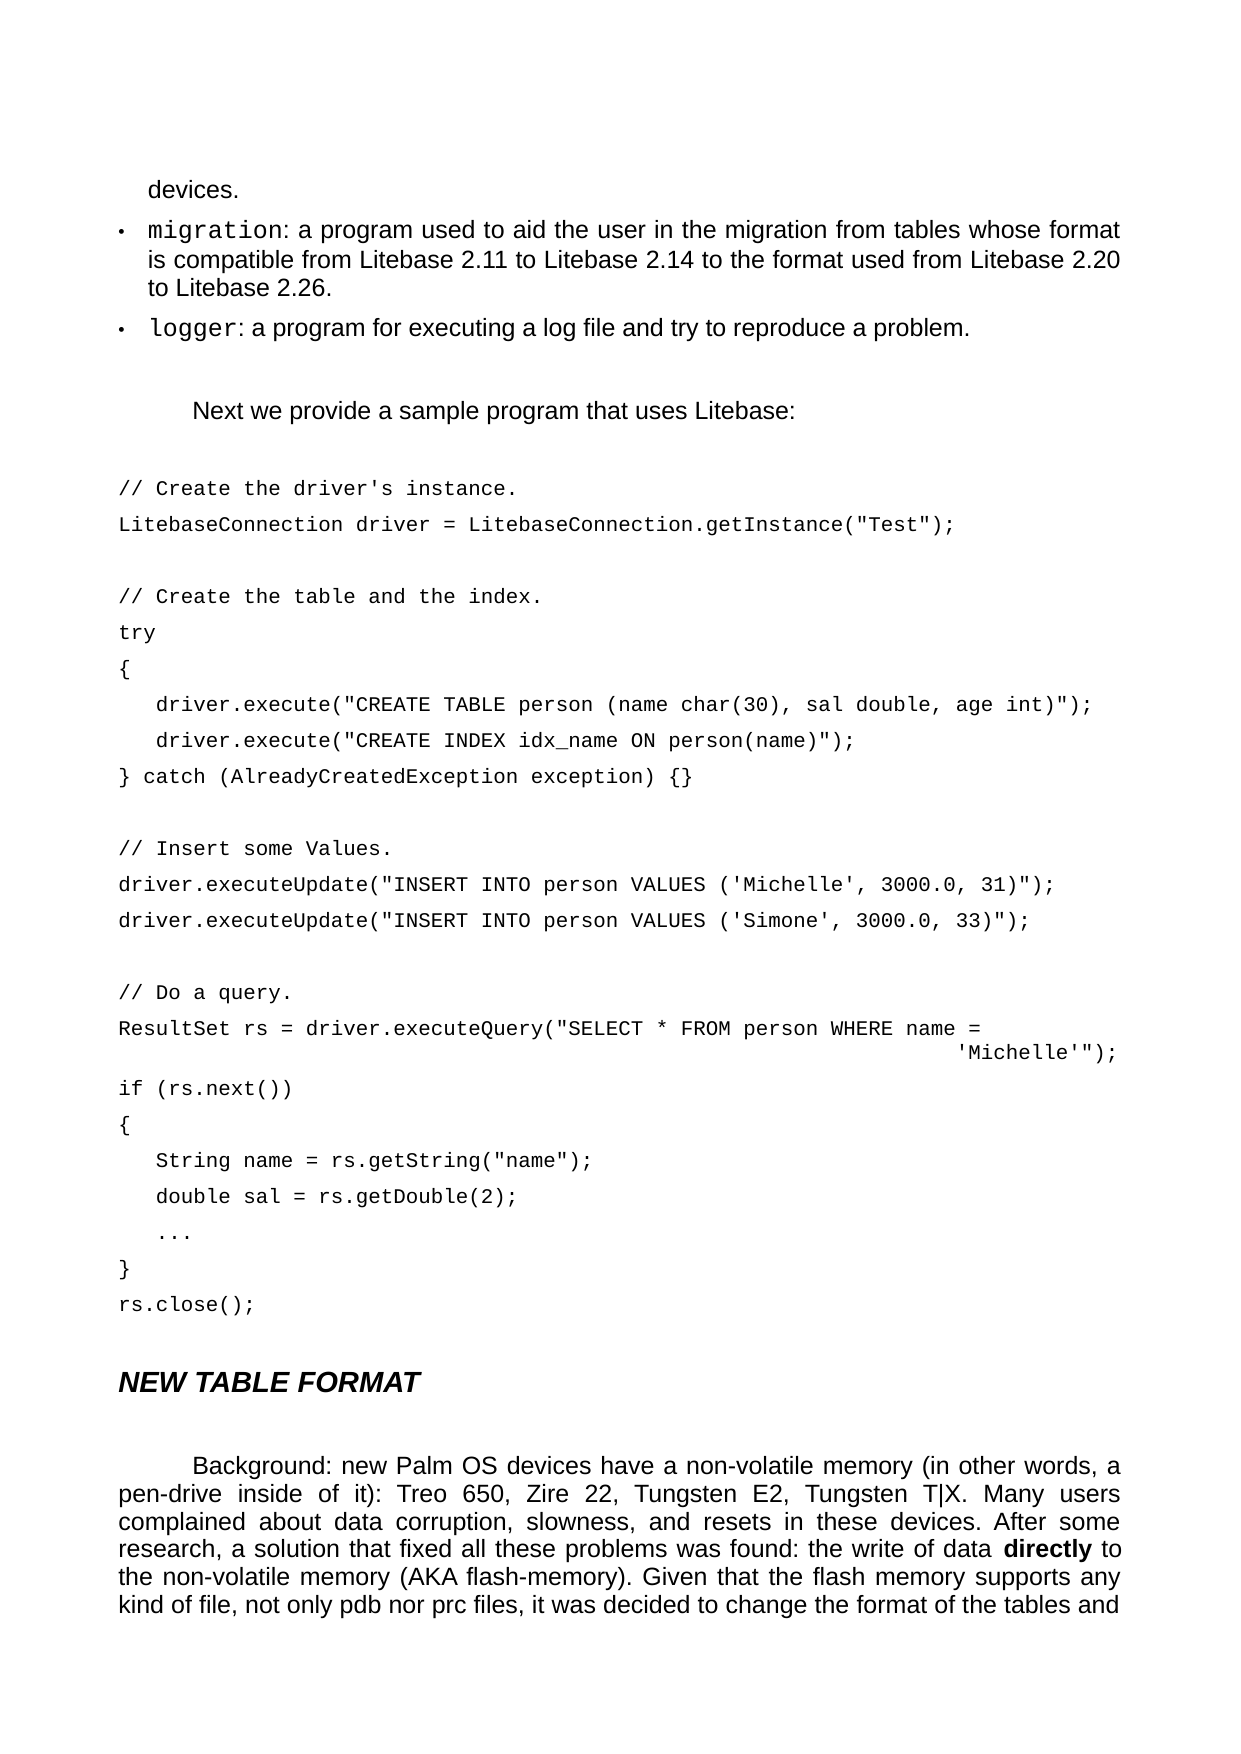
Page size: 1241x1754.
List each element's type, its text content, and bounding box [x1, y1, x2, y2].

list migration: a program used to aid the user in the migration from tables whose format is compatible from Litebase 2.11 to Litebase 2.14 to the format used from Litebase 2.20 to Litebase 2.26. [118, 216, 1122, 302]
text driver.executeUpdate("INSERT INTO person VALUES ('Simone', 3000.0, 33)"); [118, 910, 1122, 934]
text ResultSet rs = driver.executeQuery("SELECT * FROM person WHERE name = 'Michelle'"); [118, 1018, 1122, 1066]
text // Do a query. [118, 982, 1122, 1006]
text { [118, 1114, 1122, 1138]
text // Create the driver's instance. [118, 478, 1122, 501]
list devices. [118, 176, 1122, 203]
text driver.execute("CREATE TABLE person (name char(30), sal double, age int)"); [118, 694, 1122, 717]
text driver.executeUpdate("INSERT INTO person VALUES ('Michelle', 3000.0, 31)"); [118, 874, 1122, 898]
text try [118, 622, 1122, 645]
text // Create the table and the index. [118, 586, 1122, 609]
text Next we provide a sample program that uses Litebase: [118, 397, 1122, 425]
text rs.close(); [118, 1294, 1122, 1318]
text { [118, 658, 1122, 681]
subtitle NEW TABLE FORMAT [118, 1366, 1122, 1399]
text // Insert some Values. [118, 838, 1122, 862]
text double sal = rs.getDouble(2); [118, 1186, 1122, 1210]
text String name = rs.getString("name"); [118, 1150, 1122, 1174]
text } [118, 1258, 1122, 1282]
text ... [118, 1222, 1122, 1246]
text driver.execute("CREATE INDEX idx_name ON person(name)"); [118, 730, 1122, 753]
text LitebaseConnection driver = LitebaseConnection.getInstance("Test"); [118, 514, 1122, 537]
text } catch (AlreadyCreatedException exception) {} [118, 766, 1122, 789]
list logger: a program for executing a log file and try to reproduce a problem. [118, 314, 1122, 344]
text Background: new Palm OS devices have a non-volatile memory (in other words, a pen-drive inside of it): Treo 650, Zire 22, Tungsten E2, Tungsten T|X. Many users complained about data corruption, slowness, and resets in these devices. After some research, a solution that fixed all these problems was found: the write of data directly to the non-volatile memory (AKA flash-memory). Given that the flash memory supports any kind of file, not only pdb nor prc files, it was decided to change the format of the tables and [118, 1452, 1122, 1619]
text if (rs.next()) [118, 1078, 1122, 1102]
